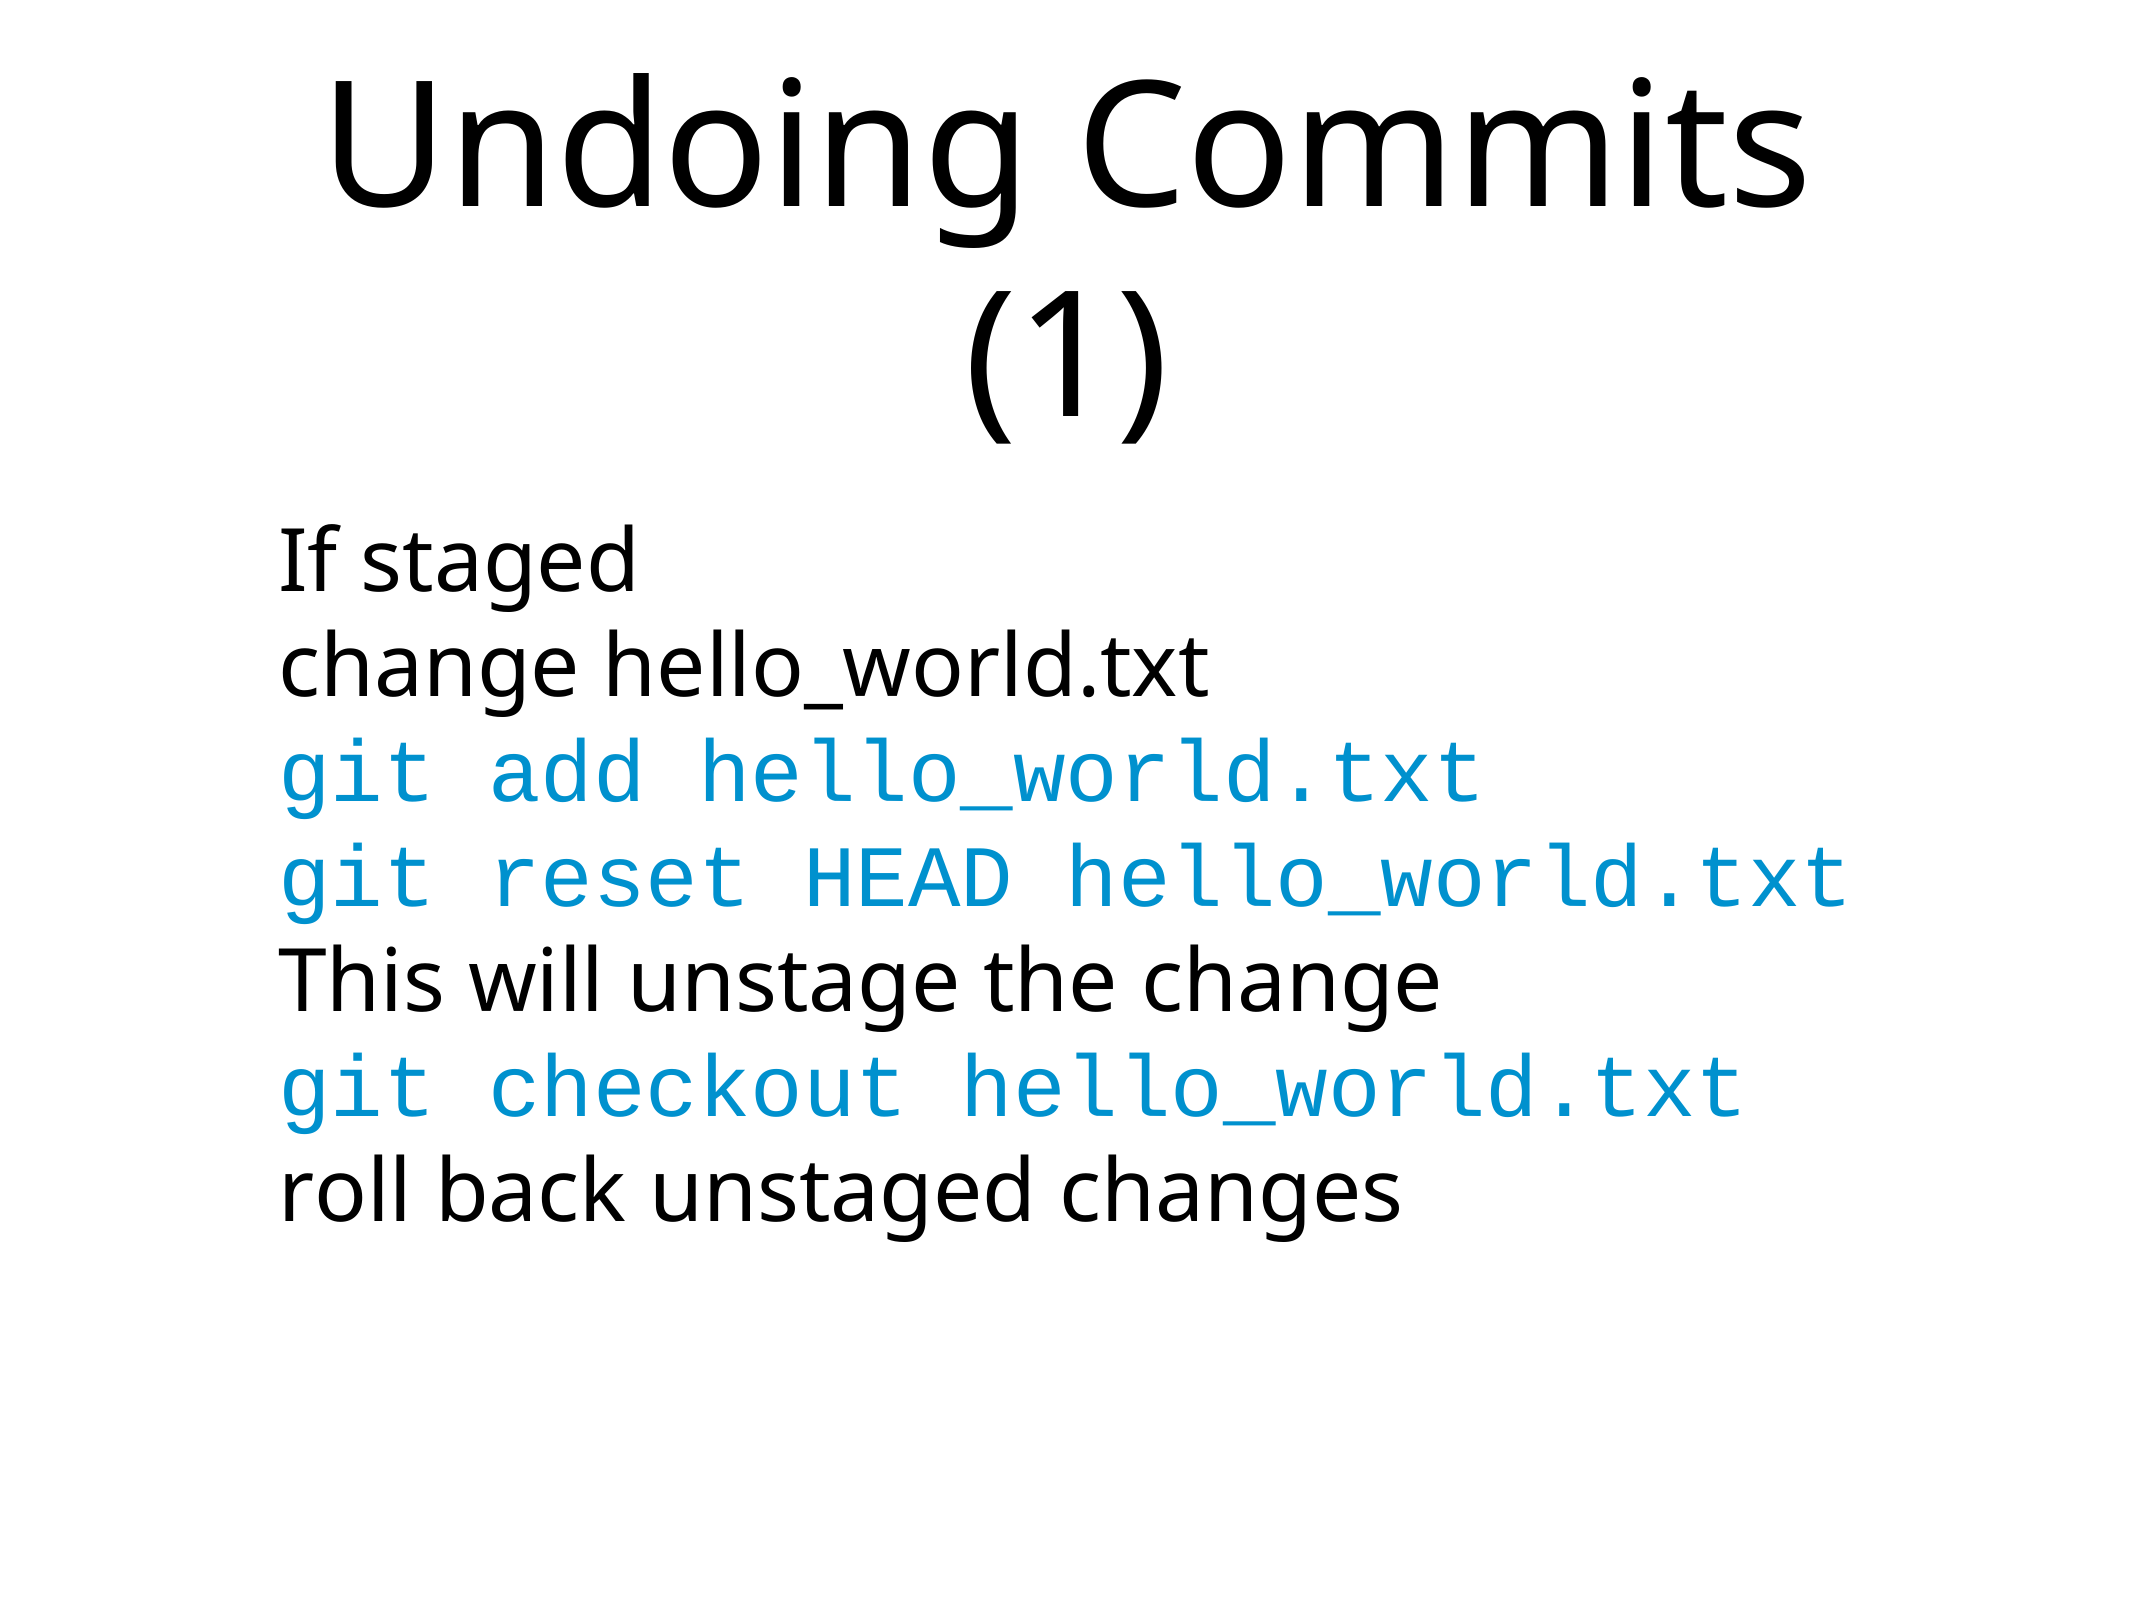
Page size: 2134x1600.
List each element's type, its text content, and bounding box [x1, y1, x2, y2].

text_box If staged change hello_world.txt git add hello_world.txt git reset HEAD hello_world.txt This will unstage the change git checkout hello_world.txt roll back unstaged changes [278, 504, 1854, 1240]
title Undoing Commits (1) [208, 41, 1925, 442]
